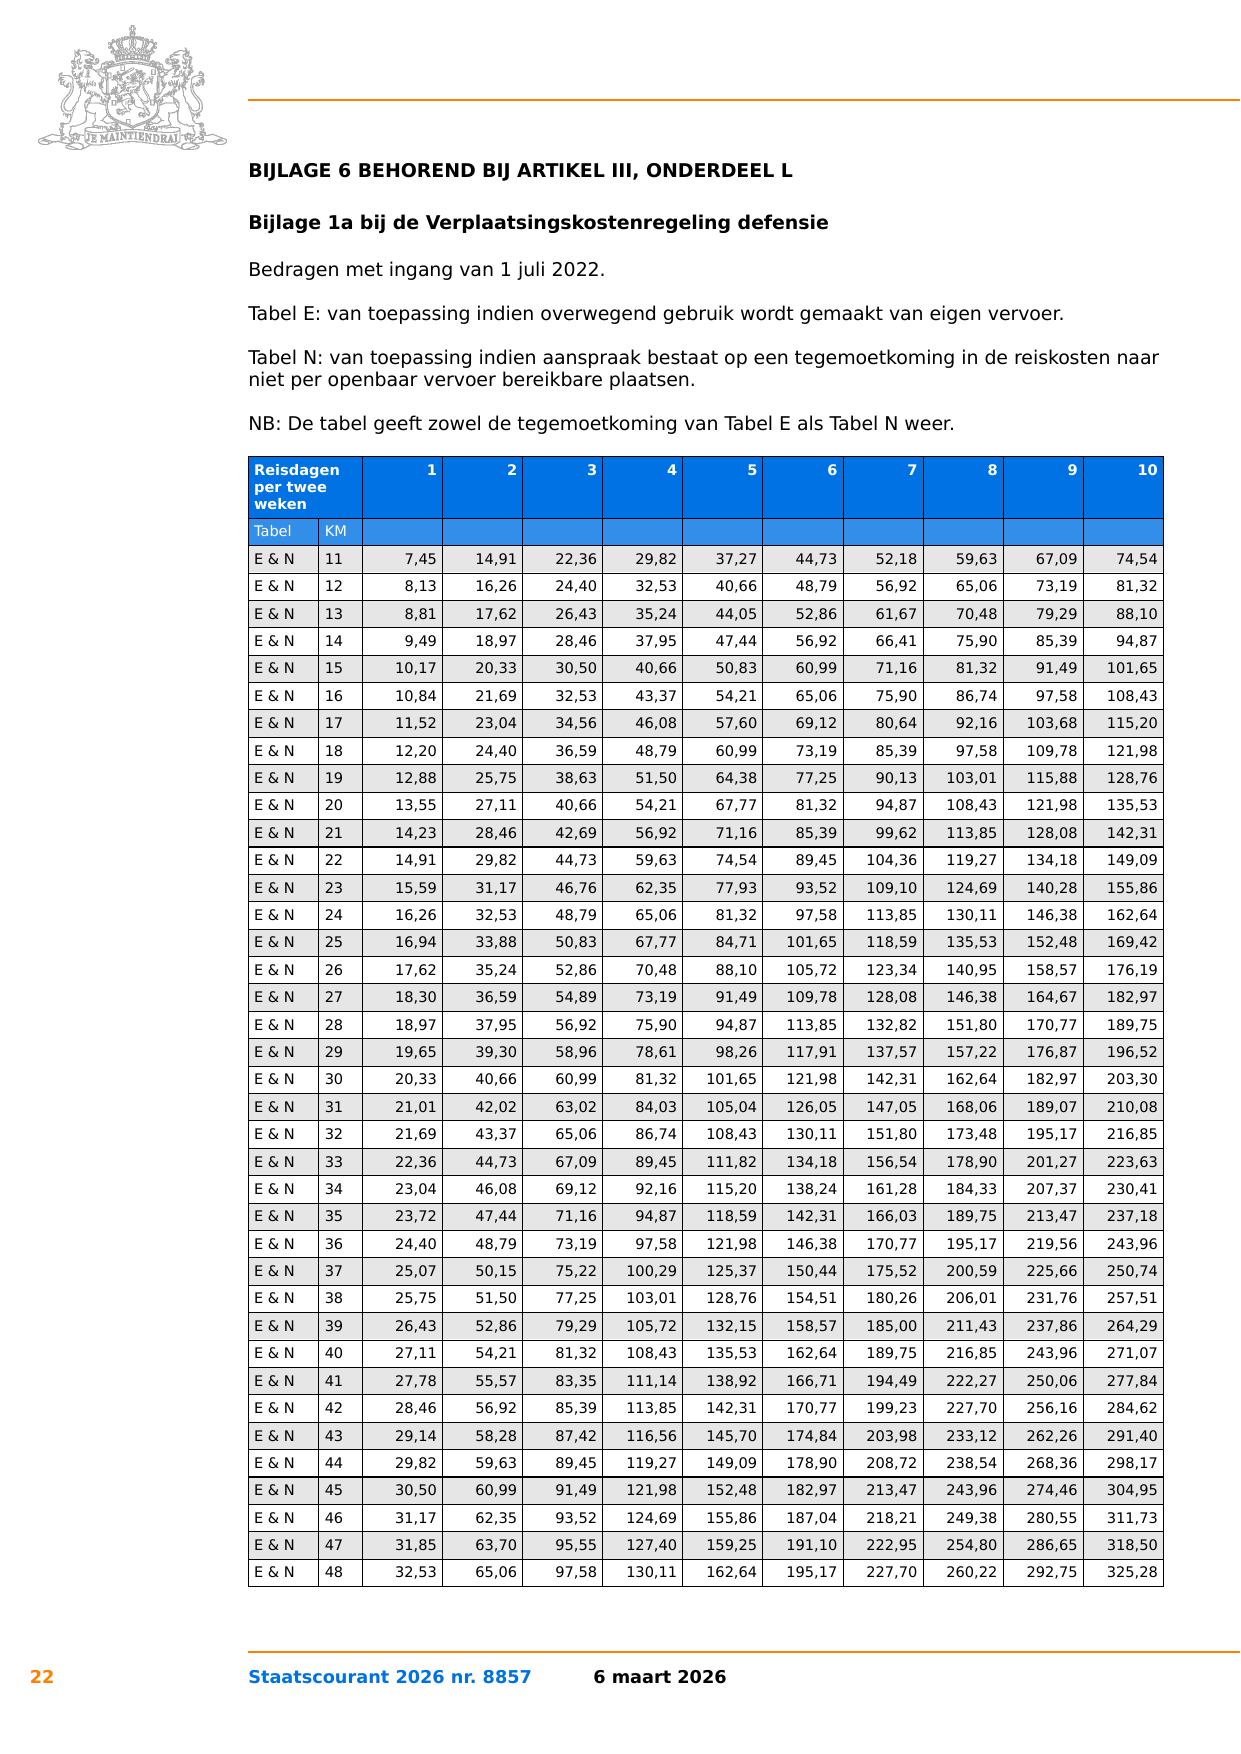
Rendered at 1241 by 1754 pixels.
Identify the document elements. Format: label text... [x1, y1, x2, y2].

table_cell 128,08 [844, 984, 923, 1011]
table_cell 243,96 [1004, 1341, 1083, 1367]
table_cell E & N [249, 1505, 318, 1531]
table_header 2 [443, 457, 522, 518]
table_cell 271,07 [1084, 1341, 1163, 1367]
table_cell 116,56 [603, 1423, 682, 1449]
table_cell 155,86 [683, 1505, 762, 1531]
table_cell 108,43 [603, 1341, 682, 1367]
table_cell 54,89 [523, 984, 602, 1011]
table_cell 158,57 [763, 1313, 843, 1339]
table_cell 117,91 [763, 1039, 843, 1066]
table_cell E & N [249, 930, 318, 956]
table_cell 147,05 [844, 1094, 923, 1120]
table_cell 92,16 [924, 710, 1003, 737]
table_cell 14 [319, 628, 362, 654]
table_cell 194,49 [844, 1368, 923, 1394]
table_header 5 [683, 457, 762, 518]
table_cell 52,86 [523, 957, 602, 983]
table_cell 43,37 [603, 683, 682, 709]
table_cell 89,45 [523, 1450, 602, 1476]
table_cell 16,26 [443, 574, 522, 600]
table_cell 203,98 [844, 1423, 923, 1449]
table_cell 130,11 [603, 1560, 682, 1586]
table_cell E & N [249, 1204, 318, 1230]
table_cell 132,15 [683, 1313, 762, 1339]
text NB: De tabel geeft zowel de tegemoetkoming van Tabel E als Tabel N weer. [248, 412, 1163, 434]
table_cell 90,13 [844, 765, 923, 792]
table_cell E & N [249, 1560, 318, 1586]
table_cell 318,50 [1084, 1532, 1163, 1559]
table_cell 24 [319, 902, 362, 928]
table_cell 73,19 [603, 984, 682, 1011]
table_cell 108,43 [924, 793, 1003, 819]
table_cell 59,63 [443, 1450, 522, 1476]
table_cell 66,41 [844, 628, 923, 654]
table_cell 121,98 [1004, 793, 1083, 819]
table_cell 237,86 [1004, 1313, 1083, 1339]
table_cell 176,87 [1004, 1039, 1083, 1066]
table_cell 12 [319, 574, 362, 600]
table_cell 222,95 [844, 1532, 923, 1559]
table_cell 74,54 [1084, 546, 1163, 572]
table_cell 73,19 [763, 738, 843, 764]
table_cell 67,77 [683, 793, 762, 819]
table_header 3 [523, 457, 602, 518]
table_cell 13 [319, 601, 362, 627]
table_cell 237,18 [1084, 1204, 1163, 1230]
table_cell 67,77 [603, 930, 682, 956]
table_cell 75,22 [523, 1258, 602, 1285]
table_cell E & N [249, 1313, 318, 1339]
table_cell 99,62 [844, 820, 923, 846]
table_cell 44 [319, 1450, 362, 1476]
table_cell 62,35 [443, 1505, 522, 1531]
table_cell 216,85 [1084, 1121, 1163, 1148]
table_cell 103,01 [603, 1286, 682, 1312]
table_cell 29 [319, 1039, 362, 1066]
table_cell 268,36 [1004, 1450, 1083, 1476]
table_cell 40,66 [523, 793, 602, 819]
table_cell 62,35 [603, 875, 682, 901]
table_cell 149,09 [1084, 848, 1163, 874]
table_cell 216,85 [924, 1341, 1003, 1367]
table_cell 184,33 [924, 1176, 1003, 1202]
table_cell 146,38 [924, 984, 1003, 1011]
table_cell 262,26 [1004, 1423, 1083, 1449]
table_cell 41 [319, 1368, 362, 1394]
table_cell 27,11 [363, 1341, 442, 1367]
table_cell 168,06 [924, 1094, 1003, 1120]
table_cell 51,50 [443, 1286, 522, 1312]
table_header 1 [363, 457, 442, 518]
table_cell 10,17 [363, 656, 442, 682]
table_cell 138,24 [763, 1176, 843, 1202]
table_cell E & N [249, 848, 318, 874]
table_cell 54,21 [443, 1341, 522, 1367]
table_cell 304,95 [1084, 1478, 1163, 1504]
table_cell 11,52 [363, 710, 442, 737]
table_cell 170,77 [763, 1395, 843, 1422]
table_cell E & N [249, 738, 318, 764]
table_cell 121,98 [763, 1067, 843, 1093]
table_cell 231,76 [1004, 1286, 1083, 1312]
table_cell 24,40 [443, 738, 522, 764]
table_cell 32,53 [363, 1560, 442, 1586]
table_cell 260,22 [924, 1560, 1003, 1586]
table_cell Tabel [249, 519, 318, 545]
table_cell E & N [249, 984, 318, 1011]
table_cell 138,92 [683, 1368, 762, 1394]
table_cell 83,35 [523, 1368, 602, 1394]
table_cell 37 [319, 1258, 362, 1285]
table_cell 185,00 [844, 1313, 923, 1339]
picture [38, 25, 227, 150]
table_cell 26,43 [523, 601, 602, 627]
table_cell 286,65 [1004, 1532, 1083, 1559]
table_cell 292,75 [1004, 1560, 1083, 1586]
table_cell 74,54 [683, 848, 762, 874]
table_cell 223,63 [1084, 1149, 1163, 1175]
table_cell 135,53 [683, 1341, 762, 1367]
table_cell [603, 519, 682, 545]
table_cell 70,48 [603, 957, 682, 983]
table_cell 256,16 [1004, 1395, 1083, 1422]
table_cell 52,86 [443, 1313, 522, 1339]
table_cell 56,92 [603, 820, 682, 846]
text Tabel N: van toepassing indien aanspraak bestaat op een tegemoetkoming in de reiskosten naar niet per openbaar vervoer bereikbare plaatsen. [248, 347, 1163, 391]
table_cell 43 [319, 1423, 362, 1449]
table_cell 52,86 [763, 601, 843, 627]
table_cell E & N [249, 1532, 318, 1559]
table_cell 25,75 [443, 765, 522, 792]
table_cell 86,74 [924, 683, 1003, 709]
table_cell 109,78 [1004, 738, 1083, 764]
table_cell 39 [319, 1313, 362, 1339]
table_cell 32,53 [443, 902, 522, 928]
table_cell 29,82 [443, 848, 522, 874]
table_cell 35,24 [443, 957, 522, 983]
table_cell 54,21 [683, 683, 762, 709]
table_cell 48,79 [763, 574, 843, 600]
table_cell 64,38 [683, 765, 762, 792]
table_cell 63,02 [523, 1094, 602, 1120]
table_cell 81,32 [763, 793, 843, 819]
table_cell E & N [249, 1094, 318, 1120]
table_cell 67,09 [1004, 546, 1083, 572]
table_cell 28,46 [363, 1395, 442, 1422]
table_cell 137,57 [844, 1039, 923, 1066]
table_cell 7,45 [363, 546, 442, 572]
table_header 6 [763, 457, 843, 518]
table_cell 142,31 [763, 1204, 843, 1230]
table_cell 101,65 [763, 930, 843, 956]
table_cell 218,21 [844, 1505, 923, 1531]
table_cell 73,19 [523, 1231, 602, 1257]
table_cell 166,03 [844, 1204, 923, 1230]
table_cell E & N [249, 710, 318, 737]
table_cell [1084, 519, 1163, 545]
table_cell 27,78 [363, 1368, 442, 1394]
table_cell 38 [319, 1286, 362, 1312]
table_cell 151,80 [844, 1121, 923, 1148]
table_cell 128,76 [683, 1286, 762, 1312]
table_cell 12,88 [363, 765, 442, 792]
table_cell E & N [249, 875, 318, 901]
table_cell 59,63 [603, 848, 682, 874]
table_cell 92,16 [603, 1176, 682, 1202]
table_cell 32,53 [523, 683, 602, 709]
table_cell 195,17 [763, 1560, 843, 1586]
table_cell E & N [249, 1368, 318, 1394]
table_cell 162,64 [1084, 902, 1163, 928]
table_cell 23,04 [363, 1176, 442, 1202]
table_cell 93,52 [523, 1505, 602, 1531]
table_cell 206,01 [924, 1286, 1003, 1312]
table_cell 26,43 [363, 1313, 442, 1339]
table_cell E & N [249, 1012, 318, 1038]
table_cell 47 [319, 1532, 362, 1559]
table_cell 93,52 [763, 875, 843, 901]
table_cell 176,19 [1084, 957, 1163, 983]
table_cell 17,62 [363, 957, 442, 983]
table_cell 159,25 [683, 1532, 762, 1559]
table_cell 150,44 [763, 1258, 843, 1285]
table_cell 189,07 [1004, 1094, 1083, 1120]
table_cell 48,79 [523, 902, 602, 928]
table_cell 36,59 [523, 738, 602, 764]
table_cell 14,23 [363, 820, 442, 846]
table_cell 34,56 [523, 710, 602, 737]
table_cell 113,85 [844, 902, 923, 928]
table_cell 31,17 [363, 1505, 442, 1531]
table_header Reisdagen per twee weken [249, 457, 362, 518]
table_cell 145,70 [683, 1423, 762, 1449]
table_cell 277,84 [1084, 1368, 1163, 1394]
table_cell 81,32 [523, 1341, 602, 1367]
table_cell 8,13 [363, 574, 442, 600]
table_cell 162,64 [683, 1560, 762, 1586]
table_cell 40,66 [443, 1067, 522, 1093]
table_cell 97,58 [523, 1560, 602, 1586]
table_cell 97,58 [603, 1231, 682, 1257]
table_cell 25 [319, 930, 362, 956]
table_cell 274,46 [1004, 1478, 1083, 1504]
table_cell 104,36 [844, 848, 923, 874]
table_cell 126,05 [763, 1094, 843, 1120]
table_cell 46,08 [603, 710, 682, 737]
table_cell 77,25 [763, 765, 843, 792]
table_cell 169,42 [1084, 930, 1163, 956]
table_cell 195,17 [1004, 1121, 1083, 1148]
table_cell [443, 519, 522, 545]
table_cell 132,82 [844, 1012, 923, 1038]
table_cell 60,99 [683, 738, 762, 764]
table_cell 32 [319, 1121, 362, 1148]
table_cell 44,05 [683, 601, 762, 627]
table_cell 230,41 [1084, 1176, 1163, 1202]
table_cell 8,81 [363, 601, 442, 627]
table_cell 46,76 [523, 875, 602, 901]
table_cell 46 [319, 1505, 362, 1531]
subtitle BIJLAGE 6 BEHOREND BIJ ARTIKEL III, ONDERDEEL L [248, 160, 1163, 182]
table_header 8 [924, 457, 1003, 518]
table_cell 29,14 [363, 1423, 442, 1449]
table_cell 200,59 [924, 1258, 1003, 1285]
table_cell 149,09 [683, 1450, 762, 1476]
table_cell 11 [319, 546, 362, 572]
table_cell 39,30 [443, 1039, 522, 1066]
table_cell 97,58 [763, 902, 843, 928]
table_cell 121,98 [683, 1231, 762, 1257]
table_cell 24,40 [363, 1231, 442, 1257]
table_cell 18,97 [363, 1012, 442, 1038]
table_cell 48,79 [443, 1231, 522, 1257]
table_cell 86,74 [603, 1121, 682, 1148]
table_cell 180,26 [844, 1286, 923, 1312]
table_cell 48,79 [603, 738, 682, 764]
table_cell 157,22 [924, 1039, 1003, 1066]
table_cell 23,04 [443, 710, 522, 737]
table_cell 37,27 [683, 546, 762, 572]
table_cell 233,12 [924, 1423, 1003, 1449]
table_cell 182,97 [763, 1478, 843, 1504]
table_cell 31,85 [363, 1532, 442, 1559]
table_cell 60,99 [443, 1478, 522, 1504]
table_cell 108,43 [1084, 683, 1163, 709]
table_cell 84,71 [683, 930, 762, 956]
table_cell [844, 519, 923, 545]
table_cell 31 [319, 1094, 362, 1120]
table_cell 103,01 [924, 765, 1003, 792]
table_cell 65,06 [924, 574, 1003, 600]
table_header 4 [603, 457, 682, 518]
table_cell 222,27 [924, 1368, 1003, 1394]
table_cell 298,17 [1084, 1450, 1163, 1476]
table_cell 191,10 [763, 1532, 843, 1559]
table_cell 80,64 [844, 710, 923, 737]
table_cell 48 [319, 1560, 362, 1586]
table_cell 16 [319, 683, 362, 709]
table_cell [1004, 519, 1083, 545]
table_cell 284,62 [1084, 1395, 1163, 1422]
table_cell 250,74 [1084, 1258, 1163, 1285]
table_cell 203,30 [1084, 1067, 1163, 1093]
table_cell 42,69 [523, 820, 602, 846]
table_cell 79,29 [523, 1313, 602, 1339]
table_cell 22 [319, 848, 362, 874]
table_cell 9,49 [363, 628, 442, 654]
table_cell 125,37 [683, 1258, 762, 1285]
table_cell 91,49 [1004, 656, 1083, 682]
text Tabel E: van toepassing indien overwegend gebruik wordt gemaakt van eigen vervoer. [248, 303, 1163, 325]
table_cell 79,29 [1004, 601, 1083, 627]
table_cell 89,45 [603, 1149, 682, 1175]
table_cell 20,33 [363, 1067, 442, 1093]
table_cell 81,32 [1084, 574, 1163, 600]
table_cell 23,72 [363, 1204, 442, 1230]
table_cell E & N [249, 793, 318, 819]
table_cell 227,70 [844, 1560, 923, 1586]
table_cell 60,99 [523, 1067, 602, 1093]
table_cell 40,66 [683, 574, 762, 600]
table_cell E & N [249, 601, 318, 627]
table_cell 94,87 [1084, 628, 1163, 654]
table_cell [924, 519, 1003, 545]
table_cell 30 [319, 1067, 362, 1093]
table_cell 94,87 [844, 793, 923, 819]
table_cell 75,90 [844, 683, 923, 709]
table_cell 65,06 [603, 902, 682, 928]
table_cell 243,96 [924, 1478, 1003, 1504]
table_cell 213,47 [1004, 1204, 1083, 1230]
table_cell 119,27 [924, 848, 1003, 874]
table_cell 249,38 [924, 1505, 1003, 1531]
table_cell 94,87 [683, 1012, 762, 1038]
table_cell 127,40 [603, 1532, 682, 1559]
table_cell 170,77 [844, 1231, 923, 1257]
table_cell 71,16 [683, 820, 762, 846]
table_cell 151,80 [924, 1012, 1003, 1038]
table_cell E & N [249, 1258, 318, 1285]
table_cell 28,46 [443, 820, 522, 846]
table_cell 124,69 [924, 875, 1003, 901]
table_cell 24,40 [523, 574, 602, 600]
table_cell 152,48 [1004, 930, 1083, 956]
table_cell 69,12 [763, 710, 843, 737]
table_cell E & N [249, 957, 318, 983]
table_cell [763, 519, 843, 545]
table_cell E & N [249, 1286, 318, 1312]
table_cell 130,11 [763, 1121, 843, 1148]
table_cell 128,08 [1004, 820, 1083, 846]
table_cell 17 [319, 710, 362, 737]
table_cell 250,06 [1004, 1368, 1083, 1394]
table_cell 81,32 [603, 1067, 682, 1093]
table_cell 75,90 [603, 1012, 682, 1038]
table_cell 140,28 [1004, 875, 1083, 901]
table_cell 115,20 [683, 1176, 762, 1202]
table_cell 19 [319, 765, 362, 792]
table_cell 121,98 [603, 1478, 682, 1504]
table_cell 85,39 [844, 738, 923, 764]
table_cell E & N [249, 656, 318, 682]
table_cell 238,54 [924, 1450, 1003, 1476]
table_cell 69,12 [523, 1176, 602, 1202]
table_cell 38,63 [523, 765, 602, 792]
table_cell 173,48 [924, 1121, 1003, 1148]
table_cell 100,29 [603, 1258, 682, 1285]
table_cell E & N [249, 1176, 318, 1202]
table_cell 35,24 [603, 601, 682, 627]
table_cell 187,04 [763, 1505, 843, 1531]
table_cell 105,72 [763, 957, 843, 983]
table_cell 109,78 [763, 984, 843, 1011]
table_cell 55,57 [443, 1368, 522, 1394]
table_cell 61,67 [844, 601, 923, 627]
table_cell 63,70 [443, 1532, 522, 1559]
table_cell 21 [319, 820, 362, 846]
table_cell 40 [319, 1341, 362, 1367]
table_cell 16,26 [363, 902, 442, 928]
table_cell 175,52 [844, 1258, 923, 1285]
table_cell 77,93 [683, 875, 762, 901]
table_cell 105,72 [603, 1313, 682, 1339]
table_cell 161,28 [844, 1176, 923, 1202]
table_cell 128,76 [1084, 765, 1163, 792]
table_cell 36 [319, 1231, 362, 1257]
table_cell E & N [249, 902, 318, 928]
table_cell E & N [249, 820, 318, 846]
table_cell 227,70 [924, 1395, 1003, 1422]
table_cell 134,18 [1004, 848, 1083, 874]
table_cell 10,84 [363, 683, 442, 709]
table_cell 213,47 [844, 1478, 923, 1504]
table_cell 291,40 [1084, 1423, 1163, 1449]
table_cell E & N [249, 1231, 318, 1257]
table_cell 170,77 [1004, 1012, 1083, 1038]
table_cell E & N [249, 765, 318, 792]
table_cell 219,56 [1004, 1231, 1083, 1257]
table_cell 18,97 [443, 628, 522, 654]
table_cell 85,39 [523, 1395, 602, 1422]
table_cell 42 [319, 1395, 362, 1422]
table_cell 254,80 [924, 1532, 1003, 1559]
table_cell 31,17 [443, 875, 522, 901]
table_cell 15,59 [363, 875, 442, 901]
table_cell 195,17 [924, 1231, 1003, 1257]
table_cell 196,52 [1084, 1039, 1163, 1066]
table_cell 25,07 [363, 1258, 442, 1285]
table_cell 37,95 [603, 628, 682, 654]
table_cell 174,84 [763, 1423, 843, 1449]
table_cell 44,73 [763, 546, 843, 572]
table_cell 325,28 [1084, 1560, 1163, 1586]
table_cell 178,90 [924, 1149, 1003, 1175]
table_cell 154,51 [763, 1286, 843, 1312]
table_cell 47,44 [443, 1204, 522, 1230]
table_cell 101,65 [683, 1067, 762, 1093]
table_cell E & N [249, 683, 318, 709]
table_cell 54,21 [603, 793, 682, 819]
table_cell 135,53 [1084, 793, 1163, 819]
table_cell 210,08 [1084, 1094, 1163, 1120]
table_cell 50,15 [443, 1258, 522, 1285]
table_cell 20,33 [443, 656, 522, 682]
table_cell E & N [249, 1478, 318, 1504]
table_cell 264,29 [1084, 1313, 1163, 1339]
table_cell 88,10 [683, 957, 762, 983]
table_cell 43,37 [443, 1121, 522, 1148]
table_cell 115,88 [1004, 765, 1083, 792]
table_cell 108,43 [683, 1121, 762, 1148]
table_cell 178,90 [763, 1450, 843, 1476]
table_cell 91,49 [523, 1478, 602, 1504]
table_cell 21,69 [443, 683, 522, 709]
table_cell 23 [319, 875, 362, 901]
table_cell 32,53 [603, 574, 682, 600]
table_cell 71,16 [844, 656, 923, 682]
table_cell 45 [319, 1478, 362, 1504]
table_cell 15 [319, 656, 362, 682]
table_cell 78,61 [603, 1039, 682, 1066]
table_cell 73,19 [1004, 574, 1083, 600]
table_header 7 [844, 457, 923, 518]
table_cell 189,75 [1084, 1012, 1163, 1038]
table_cell 50,83 [523, 930, 602, 956]
table_cell 208,72 [844, 1450, 923, 1476]
table_cell 20 [319, 793, 362, 819]
table_cell 123,34 [844, 957, 923, 983]
table_cell 30,50 [523, 656, 602, 682]
table_cell 56,92 [844, 574, 923, 600]
table_cell 60,99 [763, 656, 843, 682]
table_cell 27,11 [443, 793, 522, 819]
table_cell 29,82 [603, 546, 682, 572]
table_cell 189,75 [924, 1204, 1003, 1230]
table_cell 44,73 [523, 848, 602, 874]
table_cell 28,46 [523, 628, 602, 654]
table_cell 16,94 [363, 930, 442, 956]
table_cell 158,57 [1004, 957, 1083, 983]
table_cell 34 [319, 1176, 362, 1202]
table_cell 111,82 [683, 1149, 762, 1175]
table_cell 42,02 [443, 1094, 522, 1120]
table_cell 51,50 [603, 765, 682, 792]
table_cell 14,91 [363, 848, 442, 874]
table_cell E & N [249, 1423, 318, 1449]
table_cell 58,28 [443, 1423, 522, 1449]
table_cell 199,23 [844, 1395, 923, 1422]
table_cell 257,51 [1084, 1286, 1163, 1312]
table_cell 118,59 [844, 930, 923, 956]
table_cell [523, 519, 602, 545]
table_cell 27 [319, 984, 362, 1011]
table_cell 33 [319, 1149, 362, 1175]
table_cell 94,87 [603, 1204, 682, 1230]
table_cell 12,20 [363, 738, 442, 764]
table_cell 280,55 [1004, 1505, 1083, 1531]
table_cell 101,65 [1084, 656, 1163, 682]
table_cell 81,32 [924, 656, 1003, 682]
table_cell 22,36 [363, 1149, 442, 1175]
table_cell 59,63 [924, 546, 1003, 572]
table_cell 89,45 [763, 848, 843, 874]
table_cell 146,38 [763, 1231, 843, 1257]
table_cell 17,62 [443, 601, 522, 627]
table_cell E & N [249, 1149, 318, 1175]
table_cell E & N [249, 1121, 318, 1148]
table_cell 124,69 [603, 1505, 682, 1531]
table_cell E & N [249, 1395, 318, 1422]
table_cell 40,66 [603, 656, 682, 682]
table_header 9 [1004, 457, 1083, 518]
table_cell 57,60 [683, 710, 762, 737]
table_cell 75,90 [924, 628, 1003, 654]
table_cell 118,59 [683, 1204, 762, 1230]
table_cell 130,11 [924, 902, 1003, 928]
table_cell 182,97 [1004, 1067, 1083, 1093]
table_cell 97,58 [924, 738, 1003, 764]
table_cell 25,75 [363, 1286, 442, 1312]
table_cell 70,48 [924, 601, 1003, 627]
table_cell 65,06 [443, 1560, 522, 1586]
table_cell 19,65 [363, 1039, 442, 1066]
table_cell E & N [249, 628, 318, 654]
table_cell 119,27 [603, 1450, 682, 1476]
table_cell 14,91 [443, 546, 522, 572]
table_cell 142,31 [683, 1395, 762, 1422]
table_cell 162,64 [924, 1067, 1003, 1093]
table_cell 85,39 [1004, 628, 1083, 654]
table_cell 21,69 [363, 1121, 442, 1148]
table_cell 113,85 [924, 820, 1003, 846]
table_cell 134,18 [763, 1149, 843, 1175]
table_header 10 [1084, 457, 1163, 518]
table_cell 156,54 [844, 1149, 923, 1175]
table_cell 85,39 [763, 820, 843, 846]
table_cell 28 [319, 1012, 362, 1038]
table_cell 71,16 [523, 1204, 602, 1230]
table_cell 21,01 [363, 1094, 442, 1120]
table_cell 81,32 [683, 902, 762, 928]
table_cell [363, 519, 442, 545]
table_cell 35 [319, 1204, 362, 1230]
table_cell 88,10 [1084, 601, 1163, 627]
table_cell 52,18 [844, 546, 923, 572]
table_cell 113,85 [603, 1395, 682, 1422]
table_cell KM [319, 519, 362, 545]
subtitle Bijlage 1a bij de Verplaatsingskostenregeling defensie [248, 212, 1163, 234]
table_cell 56,92 [763, 628, 843, 654]
table_cell 113,85 [763, 1012, 843, 1038]
table_cell 47,44 [683, 628, 762, 654]
table_cell 87,42 [523, 1423, 602, 1449]
table_cell 29,82 [363, 1450, 442, 1476]
table_cell 201,27 [1004, 1149, 1083, 1175]
table_cell 67,09 [523, 1149, 602, 1175]
table_cell 105,04 [683, 1094, 762, 1120]
table_cell 103,68 [1004, 710, 1083, 737]
table_cell 18,30 [363, 984, 442, 1011]
table_cell [683, 519, 762, 545]
table_cell 243,96 [1084, 1231, 1163, 1257]
table_cell E & N [249, 1067, 318, 1093]
table_cell 33,88 [443, 930, 522, 956]
table_cell 18 [319, 738, 362, 764]
table_cell 26 [319, 957, 362, 983]
table_cell 164,67 [1004, 984, 1083, 1011]
table_cell E & N [249, 1341, 318, 1367]
table_cell 225,66 [1004, 1258, 1083, 1285]
table_cell 311,73 [1084, 1505, 1163, 1531]
table_cell 13,55 [363, 793, 442, 819]
table_cell 111,14 [603, 1368, 682, 1394]
table_cell 36,59 [443, 984, 522, 1011]
table_cell 46,08 [443, 1176, 522, 1202]
table_cell 65,06 [523, 1121, 602, 1148]
table_cell 140,95 [924, 957, 1003, 983]
table_cell 182,97 [1084, 984, 1163, 1011]
table_cell 50,83 [683, 656, 762, 682]
table_cell 155,86 [1084, 875, 1163, 901]
table_cell 22,36 [523, 546, 602, 572]
table_cell E & N [249, 1039, 318, 1066]
table_cell 56,92 [443, 1395, 522, 1422]
table_cell 146,38 [1004, 902, 1083, 928]
table_cell 58,96 [523, 1039, 602, 1066]
table_cell 211,43 [924, 1313, 1003, 1339]
table_cell 121,98 [1084, 738, 1163, 764]
table_cell 98,26 [683, 1039, 762, 1066]
table_cell 207,37 [1004, 1176, 1083, 1202]
table_cell E & N [249, 546, 318, 572]
table_cell 95,55 [523, 1532, 602, 1559]
table_cell 44,73 [443, 1149, 522, 1175]
table_cell 142,31 [1084, 820, 1163, 846]
table_cell 189,75 [844, 1341, 923, 1367]
table_cell E & N [249, 1450, 318, 1476]
table_cell 30,50 [363, 1478, 442, 1504]
table_cell 142,31 [844, 1067, 923, 1093]
table_cell 84,03 [603, 1094, 682, 1120]
table_cell 166,71 [763, 1368, 843, 1394]
table_cell 37,95 [443, 1012, 522, 1038]
table_cell 77,25 [523, 1286, 602, 1312]
table_cell 56,92 [523, 1012, 602, 1038]
table_cell 109,10 [844, 875, 923, 901]
table_cell 91,49 [683, 984, 762, 1011]
table_cell 135,53 [924, 930, 1003, 956]
table_cell 65,06 [763, 683, 843, 709]
table_cell E & N [249, 574, 318, 600]
table_cell 152,48 [683, 1478, 762, 1504]
table_cell 162,64 [763, 1341, 843, 1367]
table_cell 97,58 [1004, 683, 1083, 709]
text Bedragen met ingang van 1 juli 2022. [248, 259, 1163, 281]
table_cell 115,20 [1084, 710, 1163, 737]
